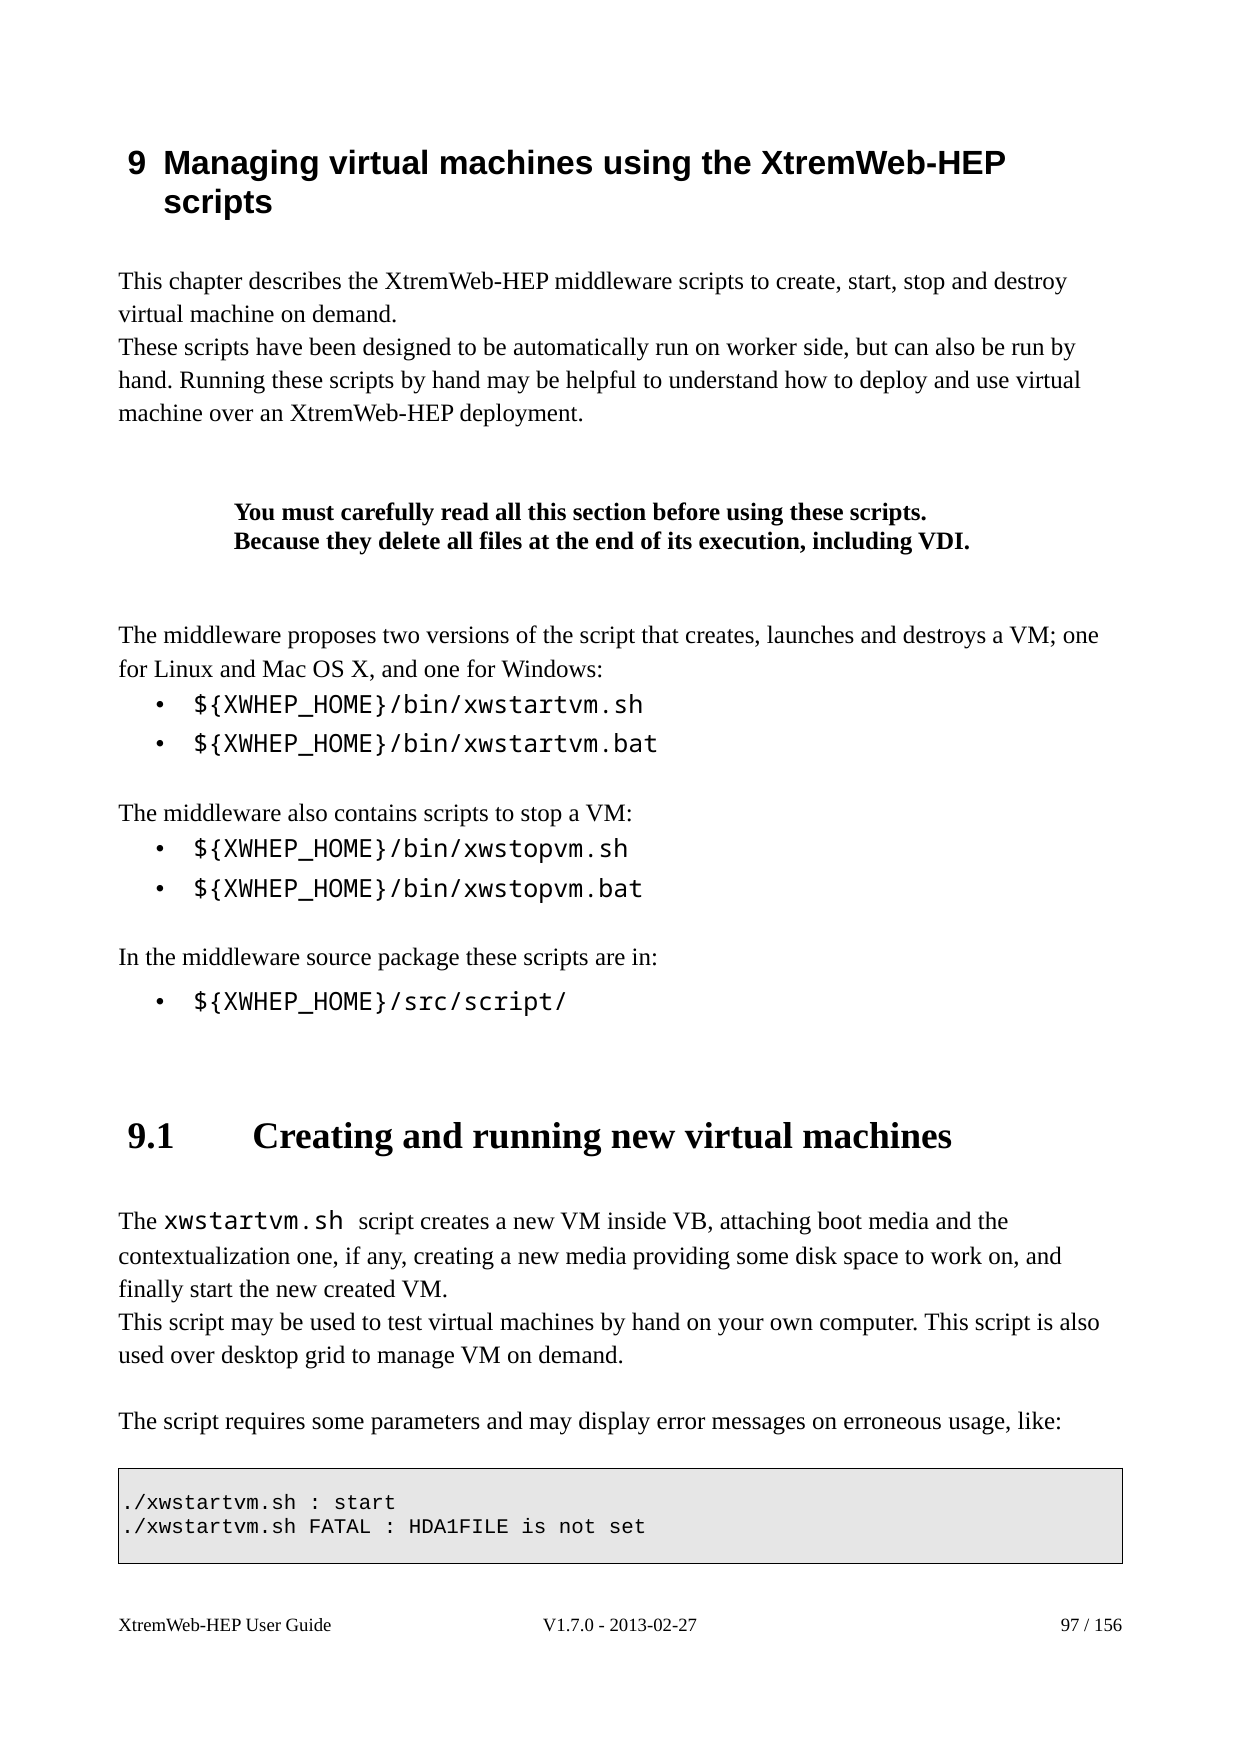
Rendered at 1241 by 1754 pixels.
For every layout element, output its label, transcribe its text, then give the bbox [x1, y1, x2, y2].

subtitle Creating and running new virtual machines [118, 1114, 1122, 1157]
text ./xwstartvm.sh FATAL : HDA1FILE is not set [119, 1513, 1122, 1536]
text The script requires some parameters and may display error messages on erroneous usage, like: [118, 1406, 1122, 1435]
list ${XWHEP_HOME}/bin/xwstartvm.sh [156, 687, 1122, 721]
list ${XWHEP_HOME}/src/script/ [156, 984, 1122, 1018]
text The middleware also contains scripts to stop a VM: [118, 798, 1122, 827]
text ./xwstartvm.sh : start [119, 1489, 1122, 1513]
text You must carefully read all this section before using these scripts. [233, 497, 1004, 526]
text Because they delete all files at the end of its execution, including VDI. [233, 526, 1004, 554]
text The middleware proposes two versions of the script that creates, launches and destroys a VM; one for Linux and Mac OS X, and one for Windows: [118, 621, 1122, 682]
list ${XWHEP_HOME}/bin/xwstopvm.sh [156, 831, 1122, 865]
list ${XWHEP_HOME}/bin/xwstartvm.bat [156, 726, 1122, 760]
list ${XWHEP_HOME}/bin/xwstopvm.bat [156, 870, 1122, 904]
text In the middleware source package these scripts are in: [118, 942, 1122, 971]
text These scripts have been designed to be automatically run on worker side, but can also be run by hand. Running these scripts by hand may be helpful to understand how to deploy and use virtual machine over an XtremWeb-HEP deployment. [118, 332, 1122, 427]
text The xwstartvm.sh script creates a new VM inside VB, attaching boot media and the contextualization one, if any, creating a new media providing some disk space to work on, and finally start the new created VM. [118, 1202, 1122, 1303]
text This chapter describes the XtremWeb-HEP middleware scripts to create, start, stop and destroy virtual machine on demand. [118, 266, 1122, 328]
text This script may be used to test virtual machines by hand on your own computer. This script is also used over desktop grid to manage VM on demand. [118, 1307, 1122, 1369]
subtitle Managing virtual machines using the XtremWeb-HEP scripts [118, 143, 1122, 220]
